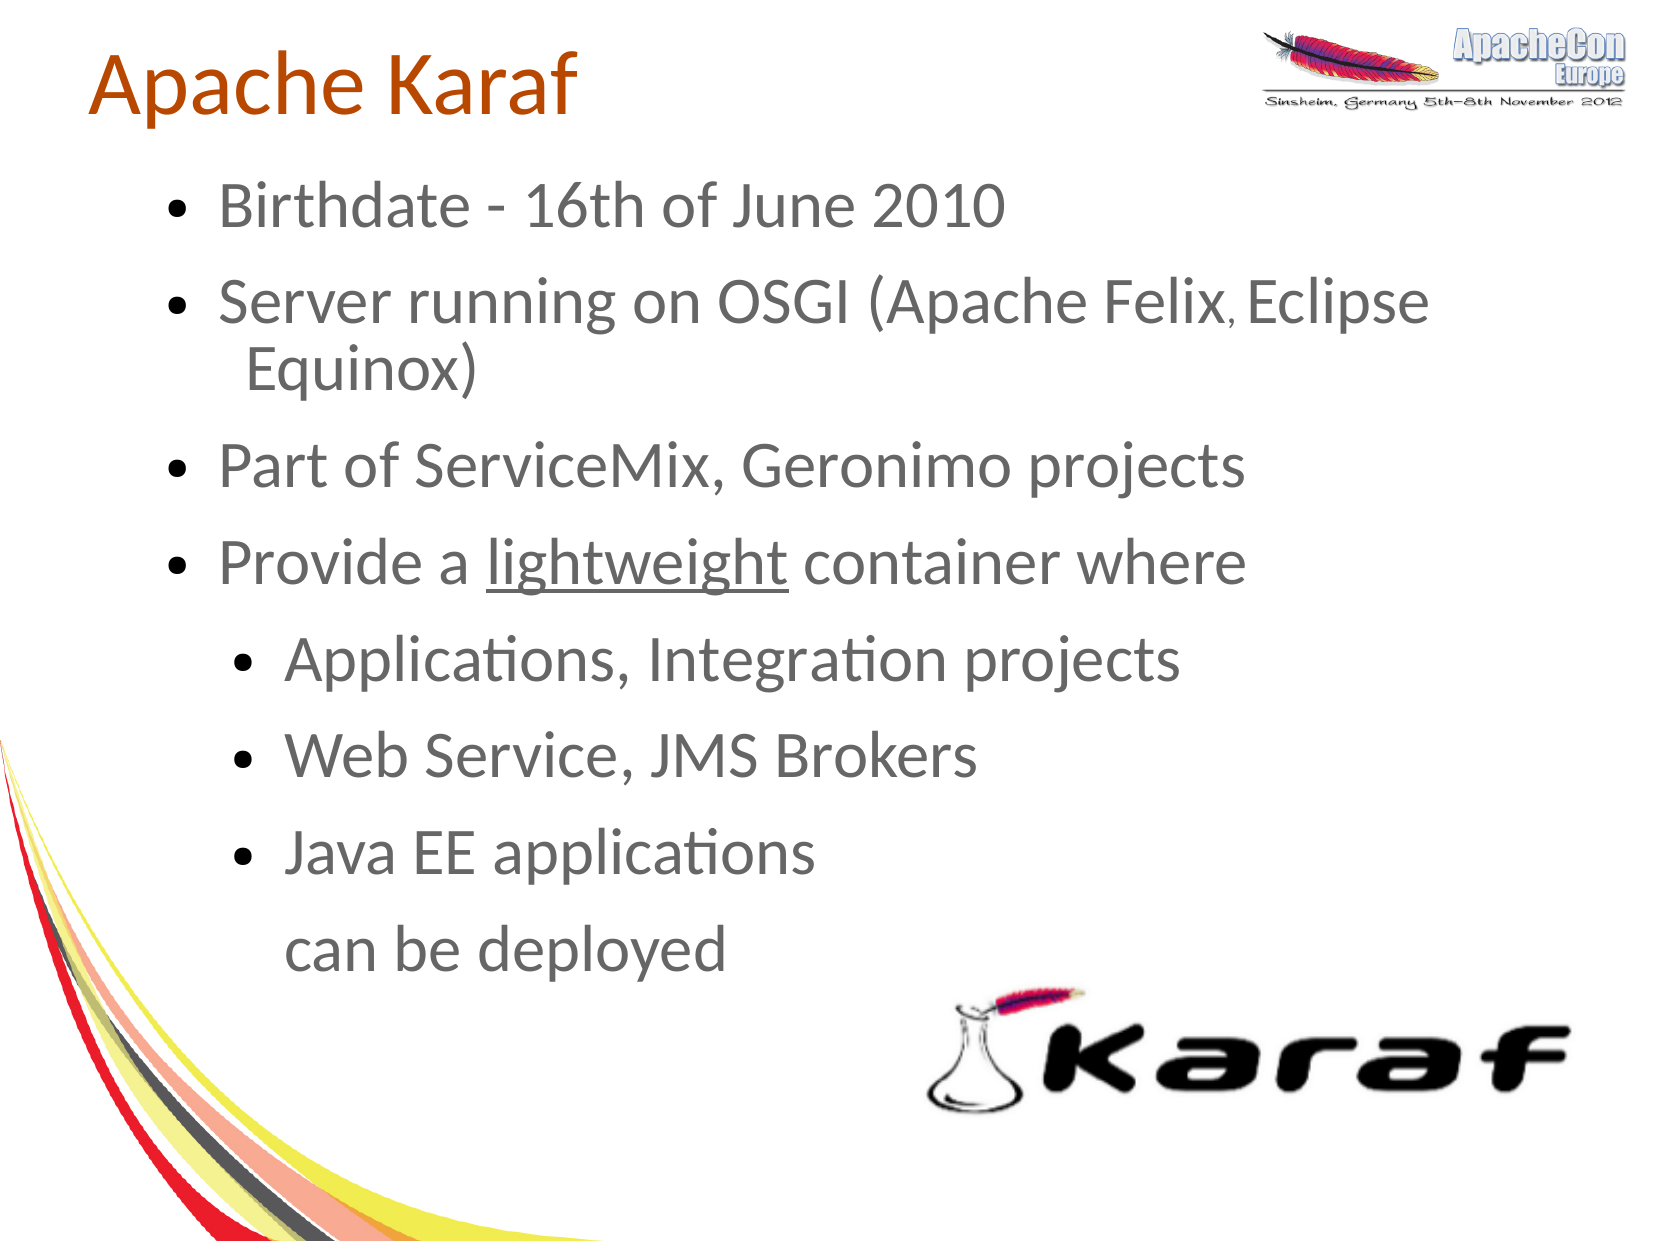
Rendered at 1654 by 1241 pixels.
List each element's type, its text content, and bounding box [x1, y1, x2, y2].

title Apache Karaf [29, 35, 1388, 148]
picture [0, 0, 1654, 1241]
list Birthdate - 16th of June 2010 Server running on OSGI (Apache Felix, Eclipse Equinox) Part of ServiceMix, Geronimo projects Provide a lightweight container where Applications, Integration projects Web Service, JMS Brokers Java EE applications can be deployed [147, 177, 1506, 1121]
